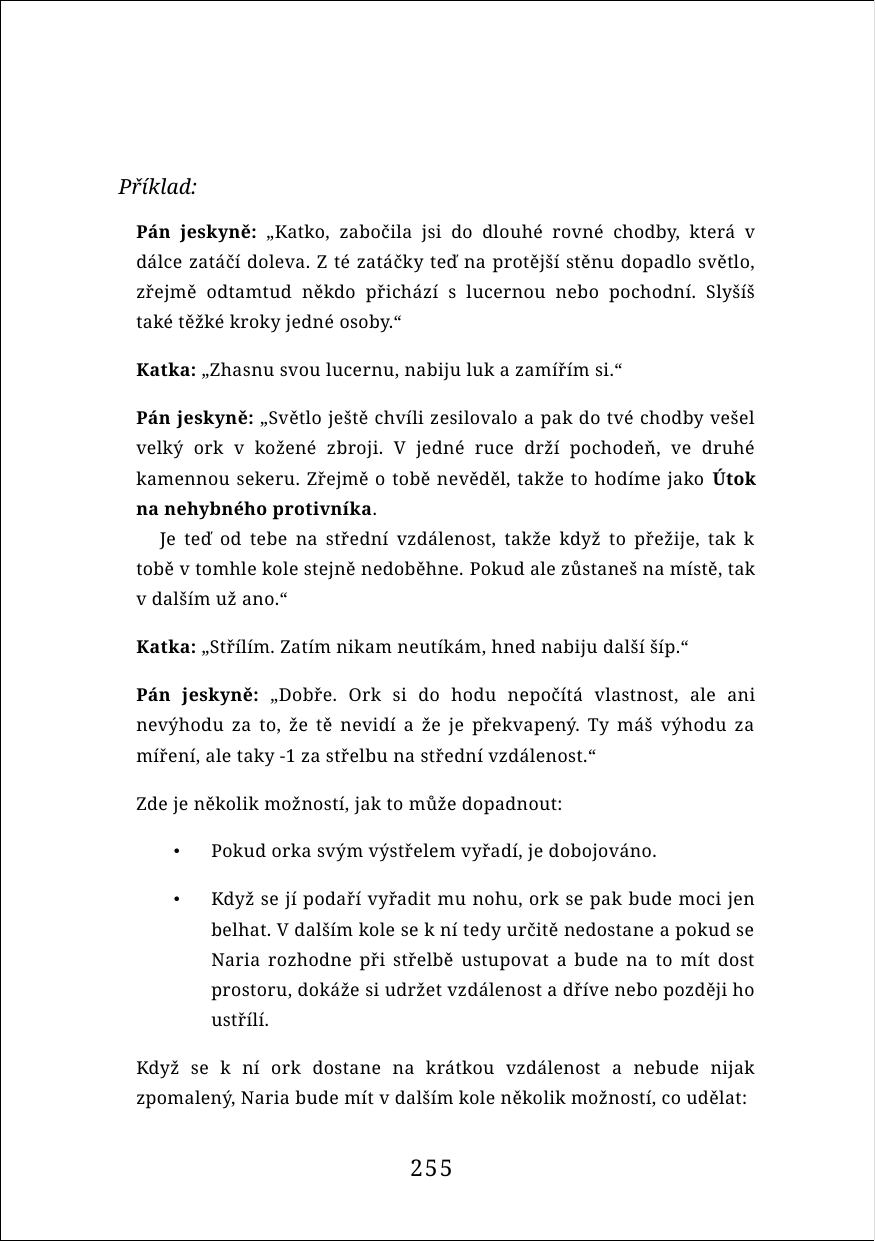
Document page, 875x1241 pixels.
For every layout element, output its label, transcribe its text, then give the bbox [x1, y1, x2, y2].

text Pán jeskyně: „Dobře. Ork si do hodu nepočítá vlastnost, ale ani nevýhodu za to, že tě nevidí a že je překvapený. Ty máš výhodu za míření, ale taky -1 za střelbu na střední vzdálenost.“ [136, 683, 756, 767]
list Když se jí podaří vyřadit mu nohu, ork se pak bude moci jen belhat. V dalším kole se k ní tedy určitě nedostane a pokud se Naria rozhodne při střelbě ustupovat a bude na to mít dost prostoru, dokáže si udržet vzdálenost a dříve nebo později ho ustřílí. [173, 887, 756, 1032]
text Když se k ní ork dostane na krátkou vzdálenost a nebude nijak zpomalený, Naria bude mít v dalším kole několik možností, co udělat: [136, 1056, 756, 1110]
text Katka: „Zhasnu svou lucernu, nabiju luk a zamířím si.“ [136, 358, 756, 382]
text Pán jeskyně: „Světlo ještě chvíli zesilovalo a pak do tvé chodby vešel velký ork v kožené zbroji. V jedné ruce drží pochodeň, ve druhé kamennou sekeru. Zřejmě o tobě nevěděl, takže to hodíme jako Útok na nehybného protivníka. Je teď od tebe na střední vzdálenost, takže když to přežije, tak k tobě v tomhle kole stejně nedoběhne. Pokud ale zůstaneš na místě, tak v dalším už ano.“ [136, 406, 756, 611]
list Pokud orka svým výstřelem vyřadí, je dobojováno. [173, 839, 756, 863]
text Příklad: [118, 172, 756, 200]
text Katka: „Střílím. Zatím nikam neutíkám, hned nabiju další šíp.“ [136, 635, 756, 659]
text Pán jeskyně: „Katko, zabočila jsi do dlouhé rovné chodby, která v dálce zatáčí doleva. Z té zatáčky teď na protější stěnu dopadlo světlo, zřejmě odtamtud někdo přichází s lucernou nebo pochodní. Slyšíš také těžké kroky jedné osoby.“ [136, 219, 756, 334]
text Zde je několik možností, jak to může dopadnout: [136, 791, 756, 815]
